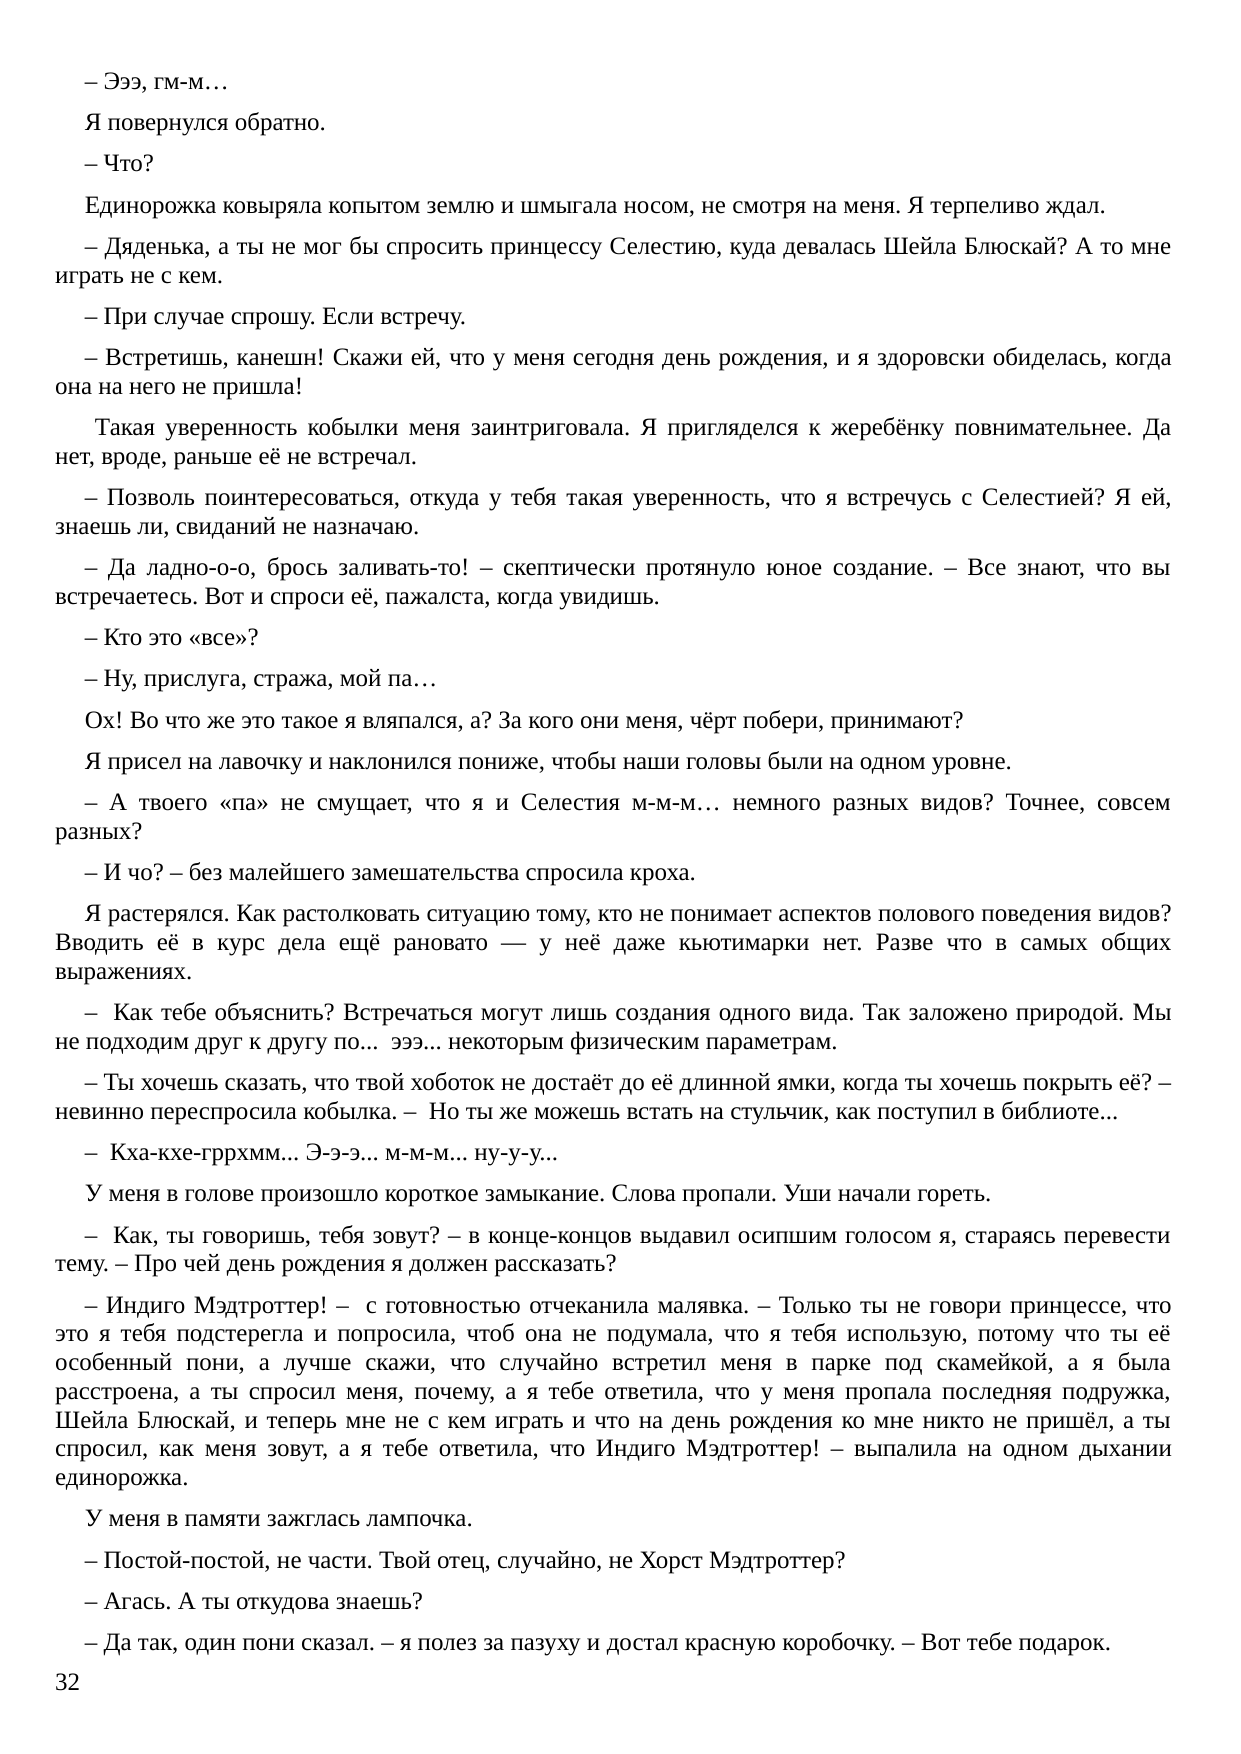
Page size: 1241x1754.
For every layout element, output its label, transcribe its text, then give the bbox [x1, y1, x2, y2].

text У меня в памяти зажглась лампочка. [55, 1503, 1173, 1532]
text – Постой-постой, не части. Твой отец, случайно, не Хорст Мэдтроттер? [55, 1545, 1173, 1573]
text – Кха-кхе-гррхмм... Э-э-э... м-м-м... ну-у-у... [55, 1137, 1173, 1166]
text Я растерялся. Как растолковать ситуацию тому, кто не понимает аспектов полового поведения видов? Вводить её в курс дела ещё рановато — у неё даже кьютимарки нет. Разве что в самых общих выражениях. [55, 898, 1173, 985]
text – Позволь поинтересоваться, откуда у тебя такая уверенность, что я встречусь с Селестией? Я ей, знаешь ли, свиданий не назначаю. [55, 482, 1173, 540]
text – Агась. А ты откудова знаешь? [55, 1586, 1173, 1615]
text – Да так, один пони сказал. – я полез за пазуху и достал красную коробочку. – Вот тебе подарок. [55, 1627, 1173, 1656]
text – Эээ, гм-м… [55, 66, 1173, 95]
text Такая уверенность кобылки меня заинтриговала. Я пригляделся к жеребёнку повнимательнее. Да нет, вроде, раньше её не встречал. [55, 412, 1173, 470]
text – При случае спрошу. Если встречу. [55, 301, 1173, 330]
text – Дяденька, а ты не мог бы спросить принцессу Селестию, куда девалась Шейла Блюскай? А то мне играть не с кем. [55, 231, 1173, 288]
text – Как тебе объяснить? Встречаться могут лишь создания одного вида. Так заложено природой. Мы не подходим друг к другу по... эээ... некоторым физическим параметрам. [55, 997, 1173, 1055]
text Единорожка ковыряла копытом землю и шмыгала носом, не смотря на меня. Я терпеливо ждал. [55, 190, 1173, 218]
text – А твоего «па» не смущает, что я и Селестия м-м-м… немного разных видов? Точнее, совсем разных? [55, 787, 1173, 845]
text Ох! Во что же это такое я вляпался, а? За кого они меня, чёрт побери, принимают? [55, 705, 1173, 733]
text – Как, ты говоришь, тебя зовут? – в конце-концов выдавил осипшим голосом я, стараясь перевести тему. – Про чей день рождения я должен рассказать? [55, 1220, 1173, 1277]
text – Встретишь, канешн! Скажи ей, что у меня сегодня день рождения, и я здоровски обиделась, когда она на него не пришла! [55, 342, 1173, 400]
text – Кто это «все»? [55, 622, 1173, 651]
text – И чо? – без малейшего замешательства спросила кроха. [55, 857, 1173, 886]
text Я присел на лавочку и наклонился пониже, чтобы наши головы были на одном уровне. [55, 746, 1173, 775]
text – Индиго Мэдтроттер! – с готовностью отчеканила малявка. – Только ты не говори принцессе, что это я тебя подстерегла и попросила, чтоб она не подумала, что я тебя использую, потому что ты её особенный пони, а лучше скажи, что случайно встретил меня в парке под скамейкой, а я была расстроена, а ты спросил меня, почему, а я тебе ответила, что у меня пропала последняя подружка, Шейла Блюскай, и теперь мне не с кем играть и что на день рождения ко мне никто не пришёл, а ты спросил, как меня зовут, а я тебе ответила, что Индиго Мэдтроттер! – выпалила на одном дыхании единорожка. [55, 1290, 1173, 1491]
text Я повернулся обратно. [55, 107, 1173, 136]
text У меня в голове произошло короткое замыкание. Слова пропали. Уши начали гореть. [55, 1178, 1173, 1207]
text – Ты хочешь сказать, что твой хоботок не достаёт до её длинной ямки, когда ты хочешь покрыть её? – невинно переспросила кобылка. – Но ты же можешь встать на стульчик, как поступил в библиоте... [55, 1067, 1173, 1125]
text – Что? [55, 148, 1173, 177]
text – Ну, прислуга, стража, мой па… [55, 663, 1173, 692]
text – Да ладно-о-о, брось заливать-то! – скептически протянуло юное создание. – Все знают, что вы встречаетесь. Вот и спроси её, пажалста, когда увидишь. [55, 552, 1173, 610]
